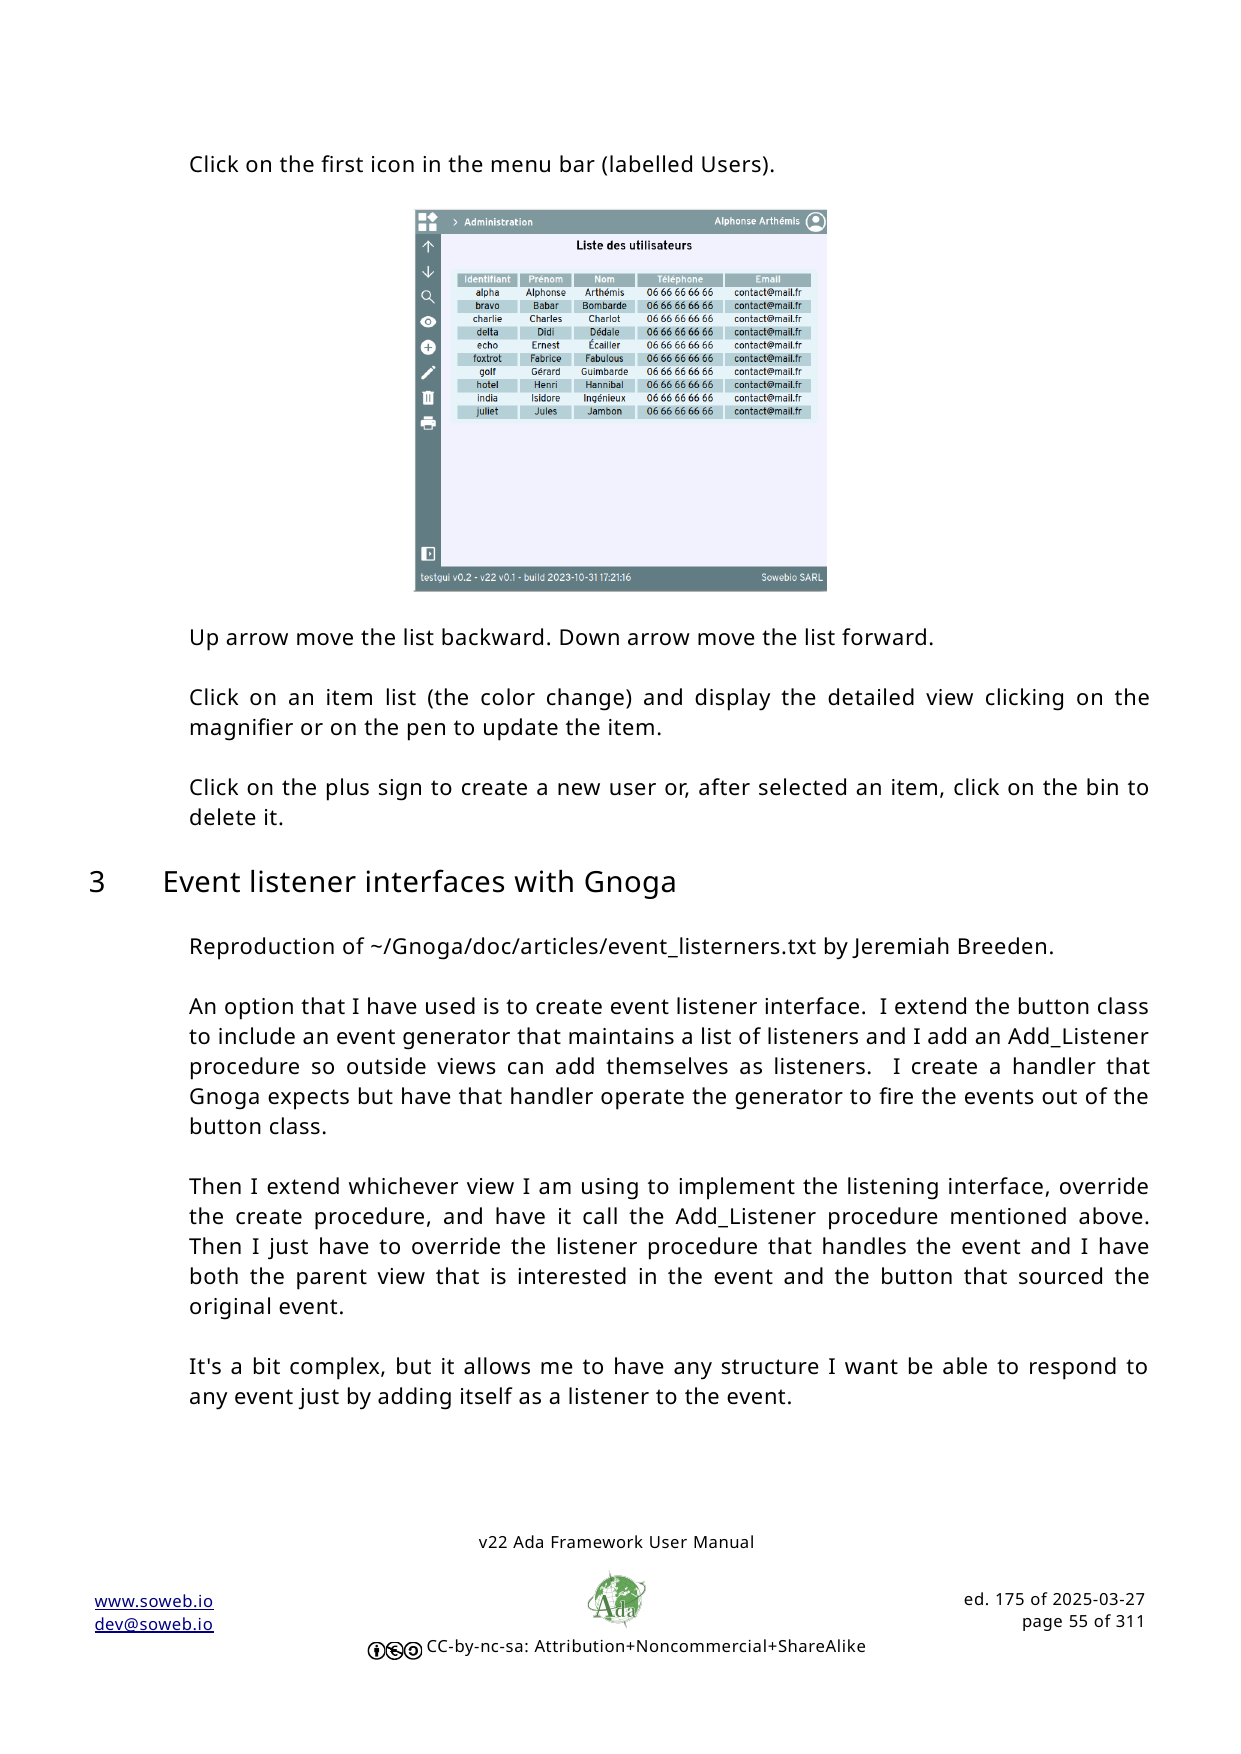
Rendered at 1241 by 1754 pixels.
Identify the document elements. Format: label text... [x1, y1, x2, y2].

text Reproduction of ~/Gnoga/doc/articles/event_listerners.txt by Jeremiah Breeden. [189, 931, 1152, 961]
text Up arrow move the list backward. Down arrow move the list forward. [189, 622, 1152, 652]
text Click on the first icon in the menu bar (labelled Users). [189, 148, 1152, 178]
text An option that I have used is to create event listener interface. I extend the button class to include an event generator that maintains a list of listeners and I add an Add_Listener procedure so outside views can add themselves as listeners. I create a handler that Gnoga expects but have that handler operate the generator to fire the events out of the button class. [189, 991, 1152, 1141]
text Then I extend whichever view I am using to implement the listening interface, override the create procedure, and have it call the Add_Listener procedure mentioned above. Then I just have to override the listener procedure that handles the event and I have both the parent view that is interested in the event and the button that sourced the original event. [189, 1171, 1152, 1321]
text It's a bit complex, but it allows me to have any structure I want be able to respond to any event just by adding itself as a listener to the event. [189, 1351, 1152, 1411]
text Click on an item list (the color change) and display the detailed view clicking on the magnifier or on the pen to update the item. [189, 682, 1152, 742]
picture [587, 1570, 646, 1629]
picture [413, 208, 827, 592]
picture [367, 1642, 423, 1660]
subtitle Event listener interfaces with Gnoga [88, 861, 1152, 901]
text Click on the plus sign to create a new user or, after selected an item, click on the bin to delete it. [189, 772, 1152, 832]
